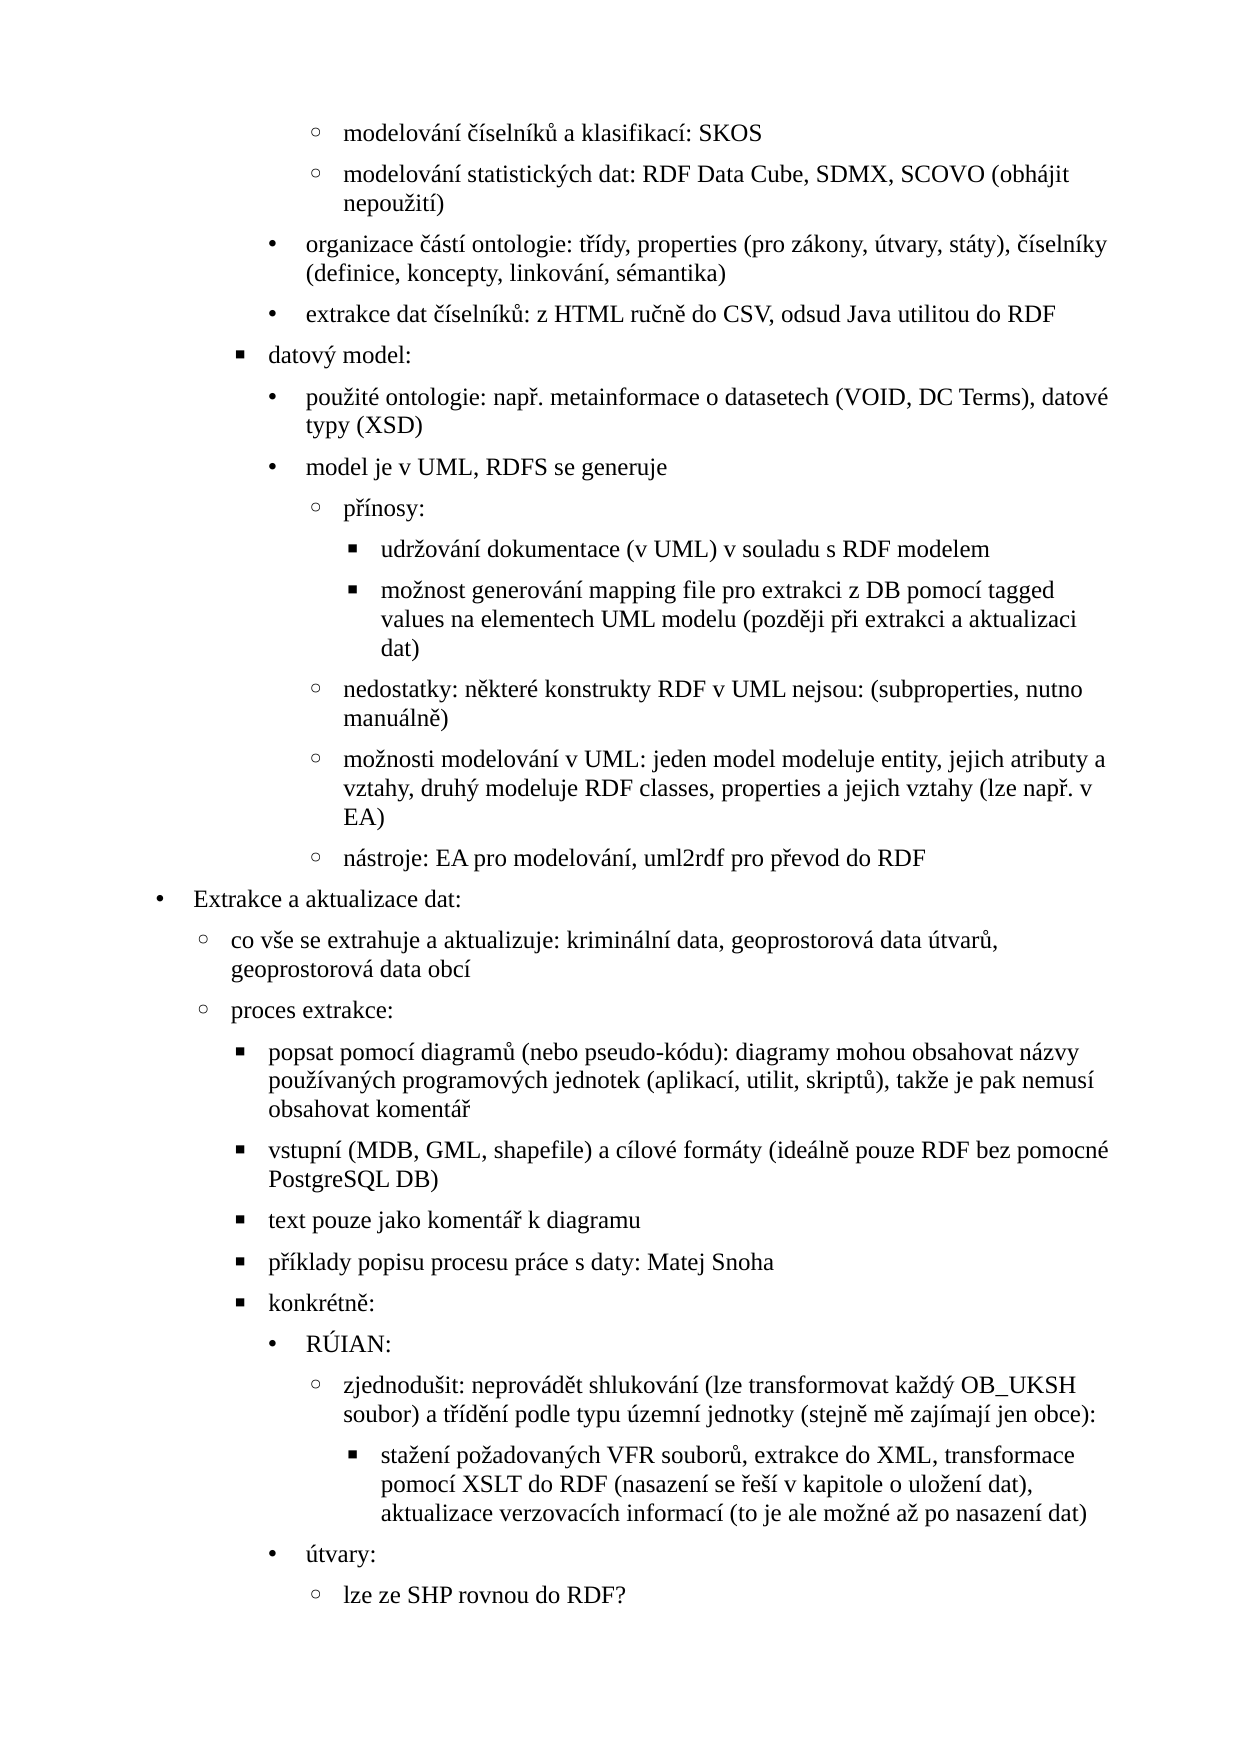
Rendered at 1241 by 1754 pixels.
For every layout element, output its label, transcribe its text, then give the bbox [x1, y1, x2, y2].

list co vše se extrahuje a aktualizuje: kriminální data, geoprostorová data útvarů, geoprostorová data obcí [193, 926, 1122, 983]
list útvary: [268, 1539, 1122, 1568]
list možnosti modelování v UML: jeden model modeluje entity, jejich atributy a vztahy, druhý modeluje RDF classes, properties a jejich vztahy (lze např. v EA) [306, 744, 1122, 831]
list možnost generování mapping file pro extrakci z DB pomocí tagged values na elementech UML modelu (později při extrakci a aktualizaci dat) [343, 576, 1122, 662]
list modelování statistických dat: RDF Data Cube, SDMX, SCOVO (obhájit nepoužití) [306, 159, 1122, 217]
list text pouze jako komentář k diagramu [231, 1206, 1122, 1234]
list příklady popisu procesu práce s daty: Matej Snoha [231, 1247, 1122, 1276]
list nástroje: EA pro modelování, uml2rdf pro převod do RDF [306, 843, 1122, 872]
list proces extrakce: [193, 996, 1122, 1024]
list RÚIAN: [268, 1329, 1122, 1358]
list stažení požadovaných VFR souborů, extrakce do XML, transformace pomocí XSLT do RDF (nasazení se řeší v kapitole o uložení dat), aktualizace verzovacích informací (to je ale možné až po nasazení dat) [343, 1441, 1122, 1527]
list datový model: [231, 341, 1122, 369]
list přínosy: [306, 493, 1122, 522]
list udržování dokumentace (v UML) v souladu s RDF modelem [343, 534, 1122, 563]
list extrakce dat číselníků: z HTML ručně do CSV, odsud Java utilitou do RDF [268, 299, 1122, 328]
list modelování číselníků a klasifikací: SKOS [306, 118, 1122, 147]
list Extrakce a aktualizace dat: [156, 884, 1122, 913]
list model je v UML, RDFS se generuje [268, 452, 1122, 481]
list popsat pomocí diagramů (nebo pseudo-kódu): diagramy mohou obsahovat názvy používaných programových jednotek (aplikací, utilit, skriptů), takže je pak nemusí obsahovat komentář [231, 1037, 1122, 1123]
list použité ontologie: např. metainformace o datasetech (VOID, DC Terms), datové typy (XSD) [268, 382, 1122, 439]
list organizace částí ontologie: třídy, properties (pro zákony, útvary, státy), číselníky (definice, koncepty, linkování, sémantika) [268, 229, 1122, 287]
list nedostatky: některé konstrukty RDF v UML nejsou: (subproperties, nutno manuálně) [306, 674, 1122, 732]
list vstupní (MDB, GML, shapefile) a cílové formáty (ideálně pouze RDF bez pomocné PostgreSQL DB) [231, 1136, 1122, 1193]
list zjednodušit: neprovádět shlukování (lze transformovat každý OB_UKSH soubor) a třídění podle typu územní jednotky (stejně mě zajímají jen obce): [306, 1371, 1122, 1428]
list konkrétně: [231, 1288, 1122, 1317]
list lze ze SHP rovnou do RDF? [306, 1581, 1122, 1609]
